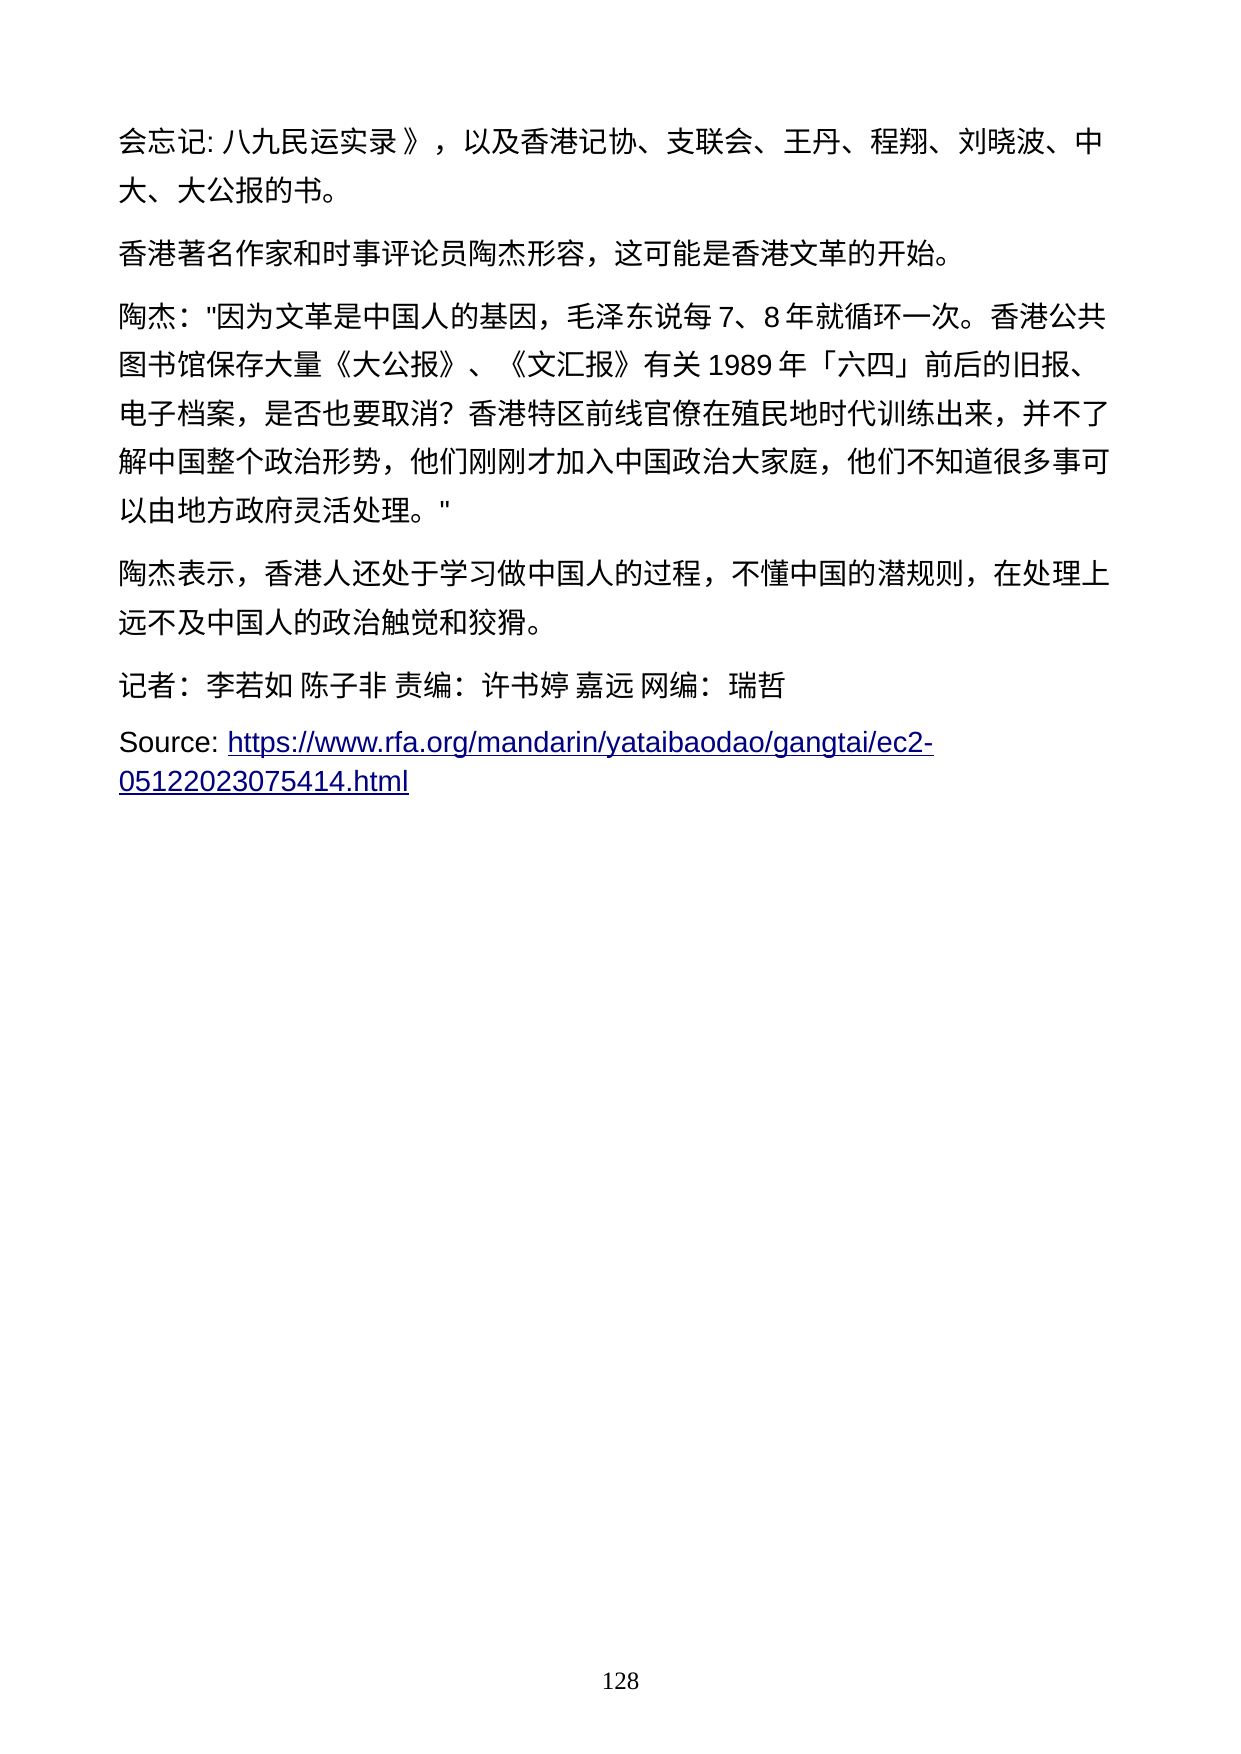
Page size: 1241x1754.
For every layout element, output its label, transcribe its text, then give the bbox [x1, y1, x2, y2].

text 香港著名作家和时事评论员陶杰形容，这可能是香港文革的开始。 [118, 230, 1122, 272]
text 陶杰表示，香港人还处于学习做中国人的过程，不懂中国的潜规则，在处理上远不及中国人的政治触觉和狡猾。 [118, 551, 1122, 641]
text 会忘记: 八九民运实录 》，以及香港记协、支联会、王丹、程翔、刘晓波、中大、大公报的书。 [118, 118, 1122, 209]
text 陶杰："因为文革是中国人的基因，毛泽东说每7、8年就循环一次。香港公共图书馆保存大量《大公报》、《文汇报》有关1989年「六四」前后的旧报、电子档案，是否也要取消？香港特区前线官僚在殖民地时代训练出来，并不了解中国整个政治形势，他们刚刚才加入中国政治大家庭，他们不知道很多事可以由地方政府灵活处理。" [118, 293, 1122, 530]
text 记者：李若如 陈子非 责编：许书婷 嘉远 网编：瑞哲 [118, 662, 1122, 704]
text Source: https://www.rfa.org/mandarin/yataibaodao/gangtai/ec2-05122023075414.html [118, 725, 1122, 797]
